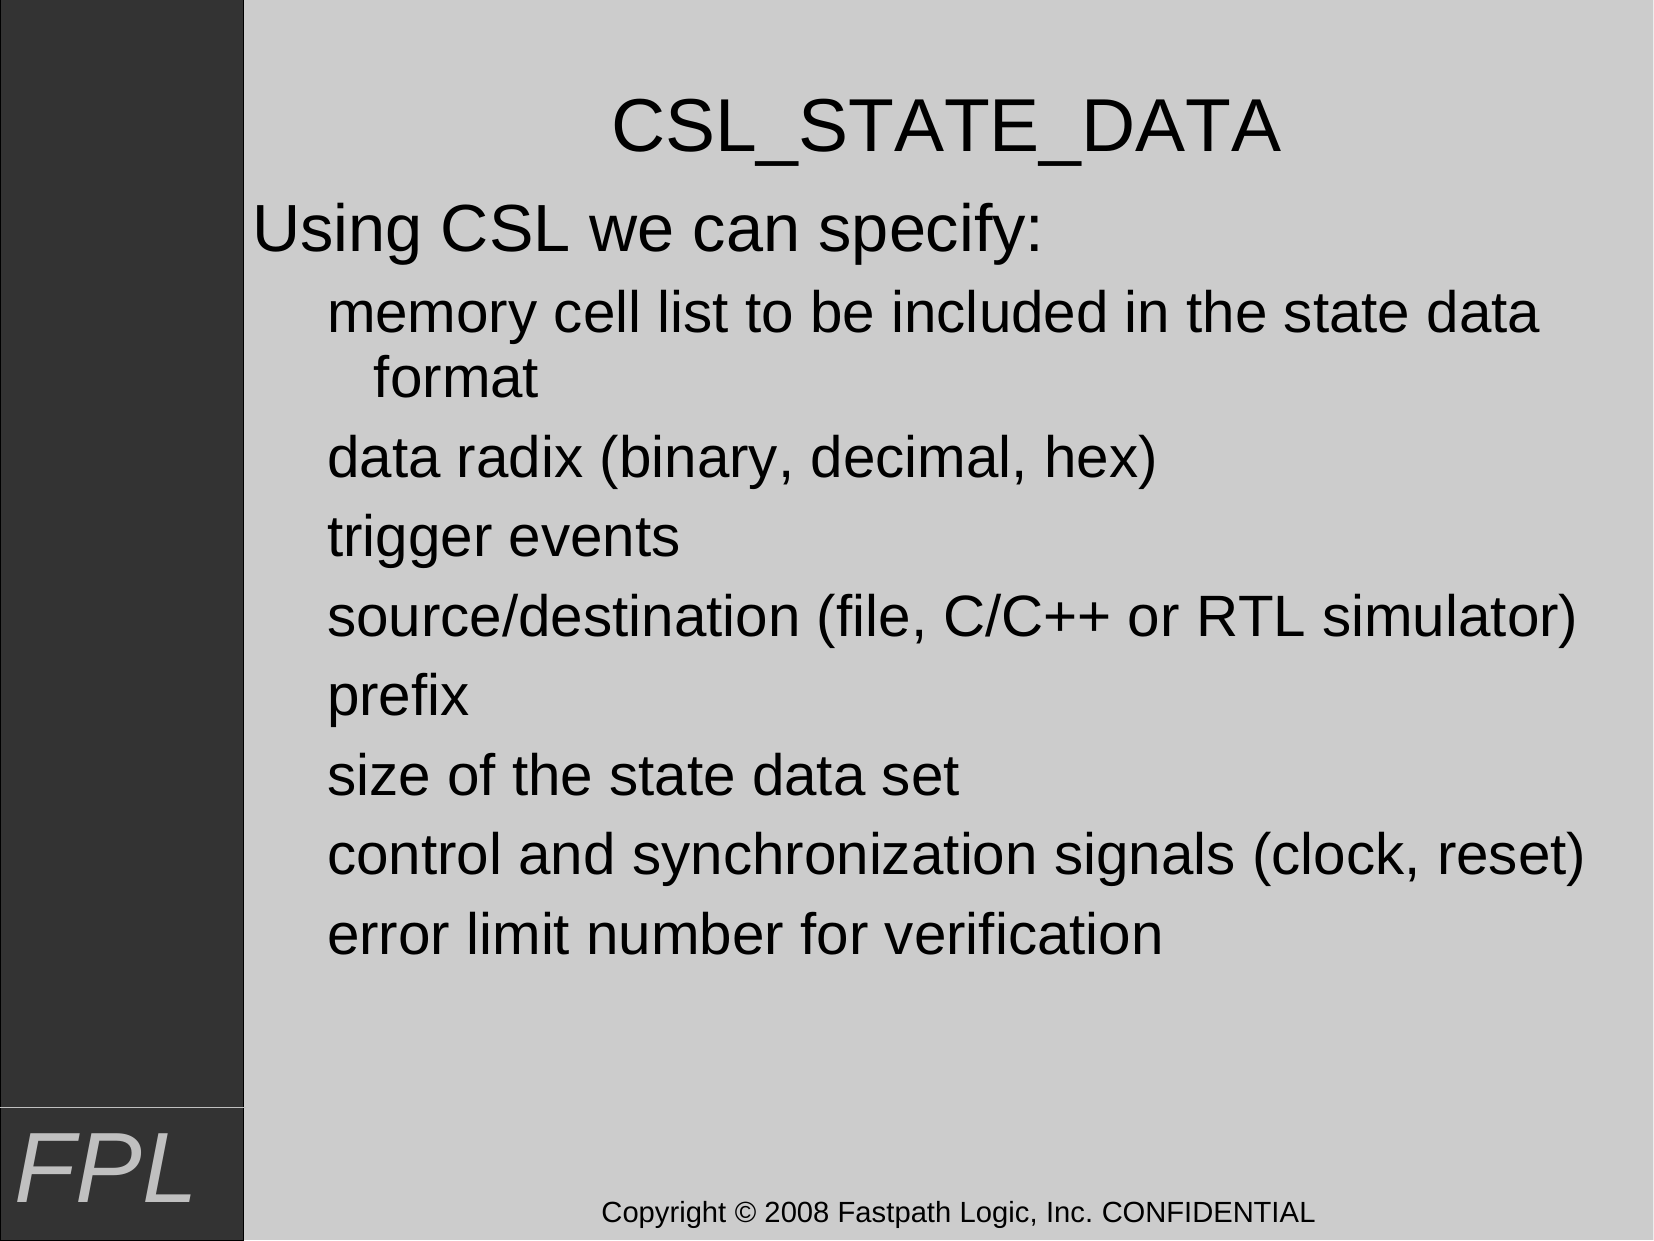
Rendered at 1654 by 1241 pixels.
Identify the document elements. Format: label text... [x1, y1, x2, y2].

title CSL_STATE_DATA [395, 17, 1498, 190]
list Using CSL we can specify: memory cell list to be included in the state data format data radix (binary, decimal, hex) trigger events source/destination (file, C/C++ or RTL simulator) prefix size of the state data set control and synchronization signals (clock, reset) error limit number for verification [252, 190, 1654, 1185]
